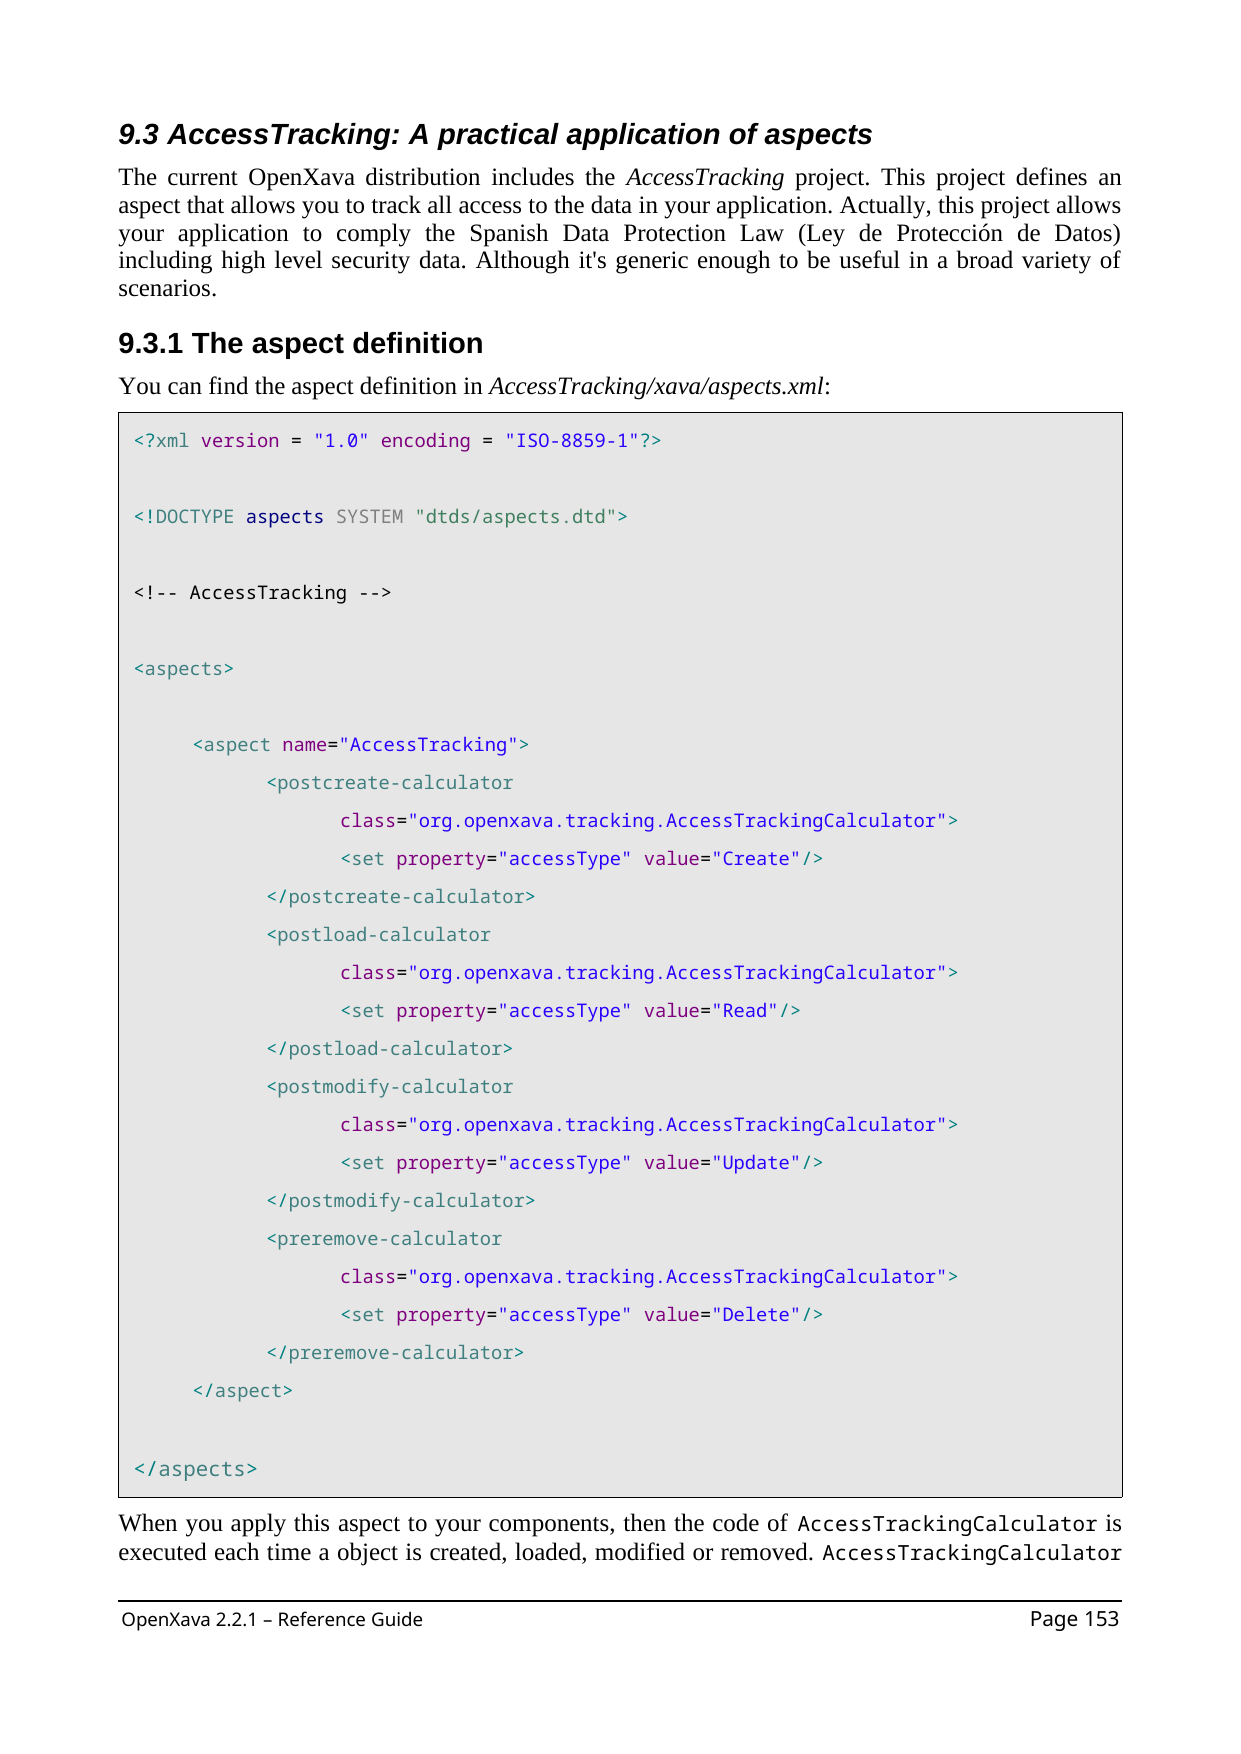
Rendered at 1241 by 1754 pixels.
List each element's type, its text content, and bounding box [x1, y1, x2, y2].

text class="org.openxava.tracking.AccessTrackingCalculator"> [119, 792, 1122, 831]
text <?xml version = "1.0" encoding = "ISO-8859-1"?> [119, 413, 1122, 450]
text <aspects> [119, 640, 1122, 678]
text <postcreate-calculator [119, 754, 1122, 792]
text <set property="accessType" value="Delete"/> [119, 1287, 1122, 1325]
subtitle The aspect definition [118, 327, 1122, 359]
text <!-- AccessTracking --> [119, 564, 1122, 602]
text <!DOCTYPE aspects SYSTEM "dtds/aspects.dtd"> [119, 488, 1122, 526]
text </aspect> [119, 1363, 1122, 1401]
text <set property="accessType" value="Update"/> [119, 1135, 1122, 1173]
text <set property="accessType" value="Create"/> [119, 831, 1122, 868]
text <preremove-calculator [119, 1211, 1122, 1249]
text </preremove-calculator> [119, 1325, 1122, 1363]
text class="org.openxava.tracking.AccessTrackingCalculator"> [119, 944, 1122, 983]
text class="org.openxava.tracking.AccessTrackingCalculator"> [119, 1249, 1122, 1287]
subtitle AccessTracking: A practical application of aspects [118, 118, 1122, 151]
text When you apply this aspect to your components, then the code of AccessTrackingCalculator is executed each time a object is created, loaded, modified or removed. AccessTrackingCalculator [118, 1509, 1122, 1566]
text class="org.openxava.tracking.AccessTrackingCalculator"> [119, 1097, 1122, 1135]
text </postload-calculator> [119, 1021, 1122, 1059]
text <postmodify-calculator [119, 1059, 1122, 1097]
text </postmodify-calculator> [119, 1173, 1122, 1211]
text <postload-calculator [119, 907, 1122, 944]
text <aspect name="AccessTracking"> [119, 716, 1122, 754]
text </postcreate-calculator> [119, 868, 1122, 907]
text <set property="accessType" value="Read"/> [119, 983, 1122, 1021]
text </aspects> [119, 1439, 1122, 1497]
text The current OpenXava distribution includes the AccessTracking project. This project defines an aspect that allows you to track all access to the data in your application. Actually, this project allows your application to comply the Spanish Data Protection Law (Ley de Protección de Datos) including high level security data. Although it's generic enough to be useful in a broad variety of scenarios. [118, 163, 1122, 302]
text You can find the aspect definition in AccessTracking/xava/aspects.xml: [118, 372, 1122, 400]
